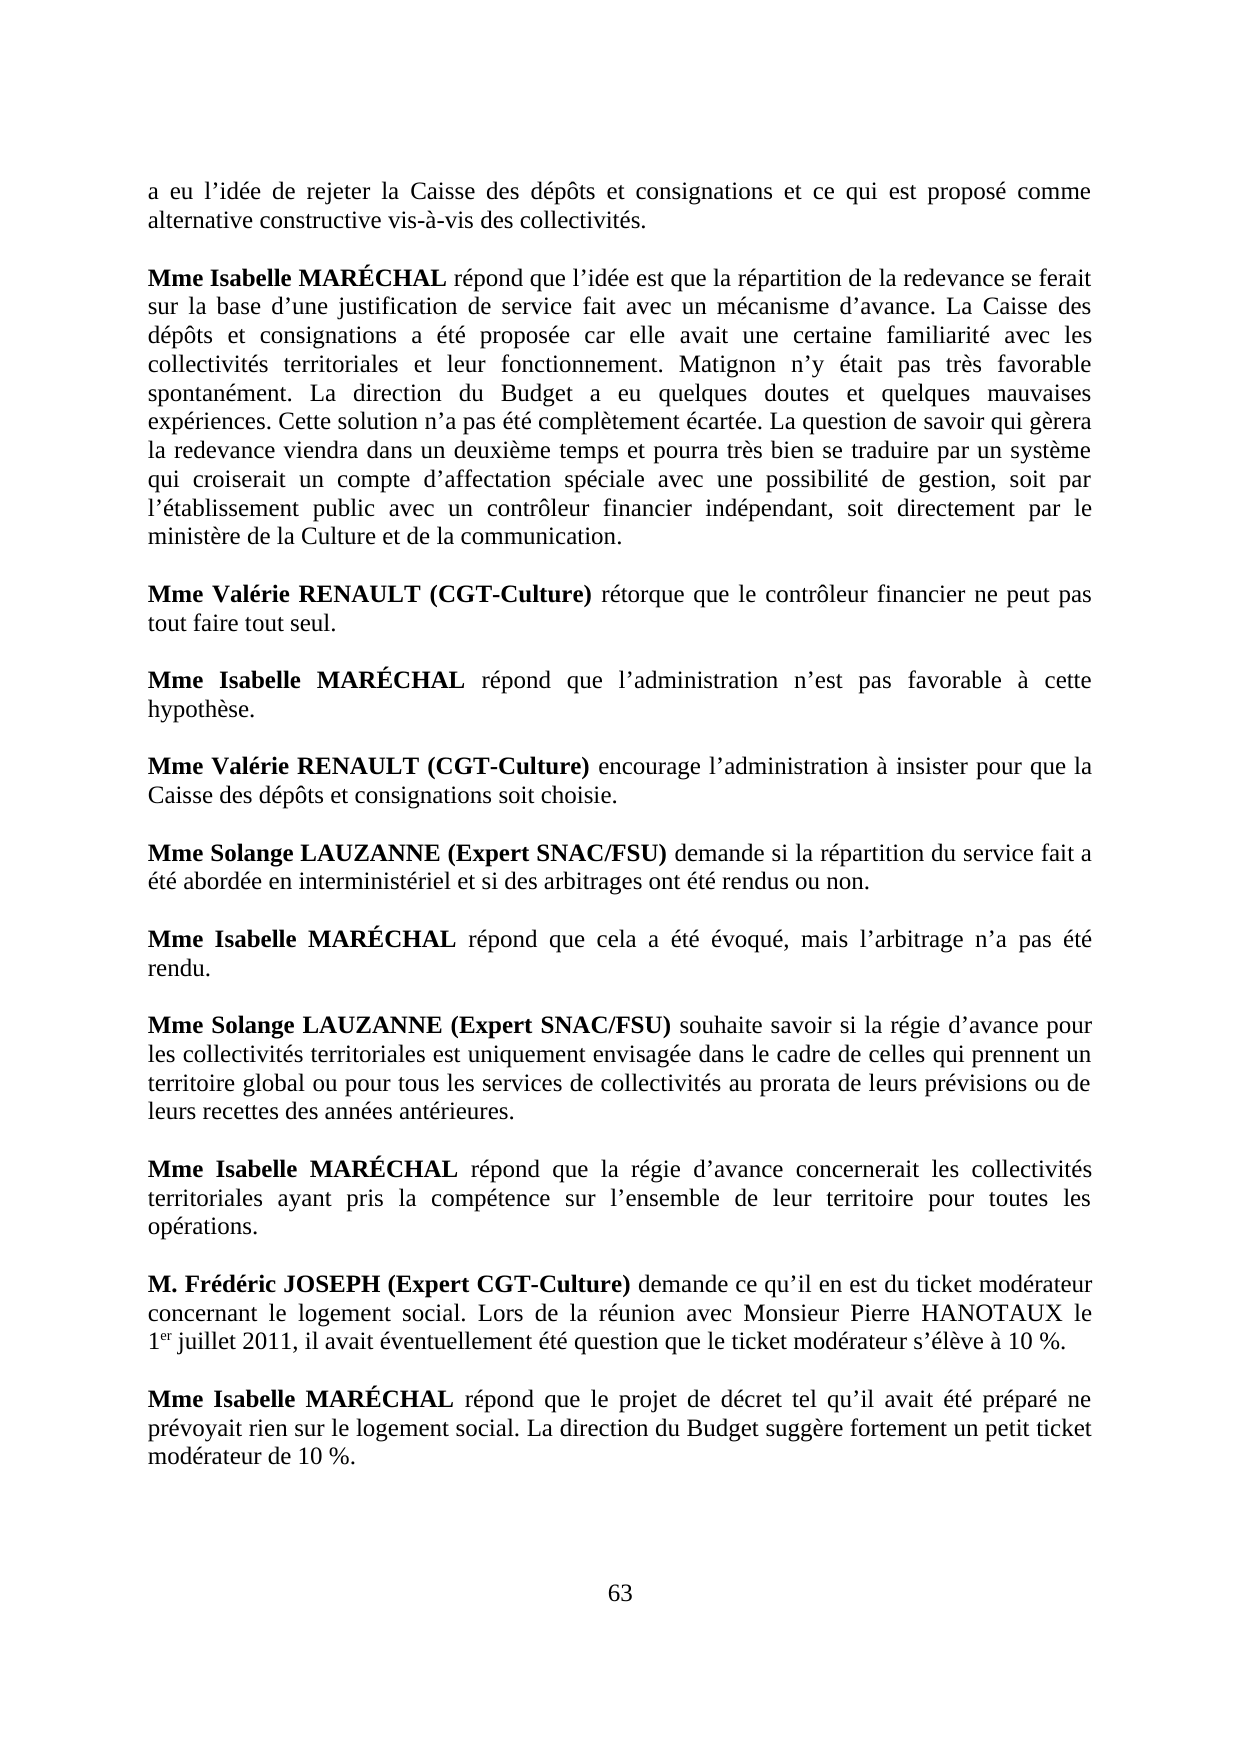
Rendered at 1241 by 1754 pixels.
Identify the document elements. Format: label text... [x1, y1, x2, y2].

text Mme Solange LAUZANNE (Expert SNAC/FSU) souhaite savoir si la régie d’avance pour les collectivités territoriales est uniquement envisagée dans le cadre de celles qui prennent un territoire global ou pour tous les services de collectivités au prorata de leurs prévisions ou de leurs recettes des années antérieures. [148, 1010, 1093, 1125]
text Mme Valérie RENAULT (CGT-Culture) rétorque que le contrôleur financier ne peut pas tout faire tout seul. [148, 579, 1093, 636]
text Mme Isabelle MARÉCHAL répond que cela a été évoqué, mais l’arbitrage n’a pas été rendu. [148, 924, 1093, 981]
text M. Frédéric JOSEPH (Expert CGT-Culture) demande ce qu’il en est du ticket modérateur concernant le logement social. Lors de la réunion avec Monsieur Pierre HANOTAUX le 1er juillet 2011, il avait éventuellement été question que le ticket modérateur s’élève à 10 %. [148, 1269, 1093, 1355]
text Mme Solange LAUZANNE (Expert SNAC/FSU) demande si la répartition du service fait a été abordée en interministériel et si des arbitrages ont été rendus ou non. [148, 838, 1093, 895]
text Mme Isabelle MARÉCHAL répond que l’administration n’est pas favorable à cette hypothèse. [148, 665, 1093, 723]
text Mme Isabelle MARÉCHAL répond que la régie d’avance concernerait les collectivités territoriales ayant pris la compétence sur l’ensemble de leur territoire pour toutes les opérations. [148, 1154, 1093, 1240]
text a eu l’idée de rejeter la Caisse des dépôts et consignations et ce qui est proposé comme alternative constructive vis-à-vis des collectivités. [148, 176, 1093, 234]
text Mme Isabelle MARÉCHAL répond que le projet de décret tel qu’il avait été préparé ne prévoyait rien sur le logement social. La direction du Budget suggère fortement un petit ticket modérateur de 10 %. [148, 1384, 1093, 1470]
text Mme Isabelle MARÉCHAL répond que l’idée est que la répartition de la redevance se ferait sur la base d’une justification de service fait avec un mécanisme d’avance. La Caisse des dépôts et consignations a été proposée car elle avait une certaine familiarité avec les collectivités territoriales et leur fonctionnement. Matignon n’y était pas très favorable spontanément. La direction du Budget a eu quelques doutes et quelques mauvaises expériences. Cette solution n’a pas été complètement écartée. La question de savoir qui gèrera la redevance viendra dans un deuxième temps et pourra très bien se traduire par un système qui croiserait un compte d’affectation spéciale avec une possibilité de gestion, soit par l’établissement public avec un contrôleur financier indépendant, soit directement par le ministère de la Culture et de la communication. [148, 263, 1093, 550]
text Mme Valérie RENAULT (CGT-Culture) encourage l’administration à insister pour que la Caisse des dépôts et consignations soit choisie. [148, 751, 1093, 809]
